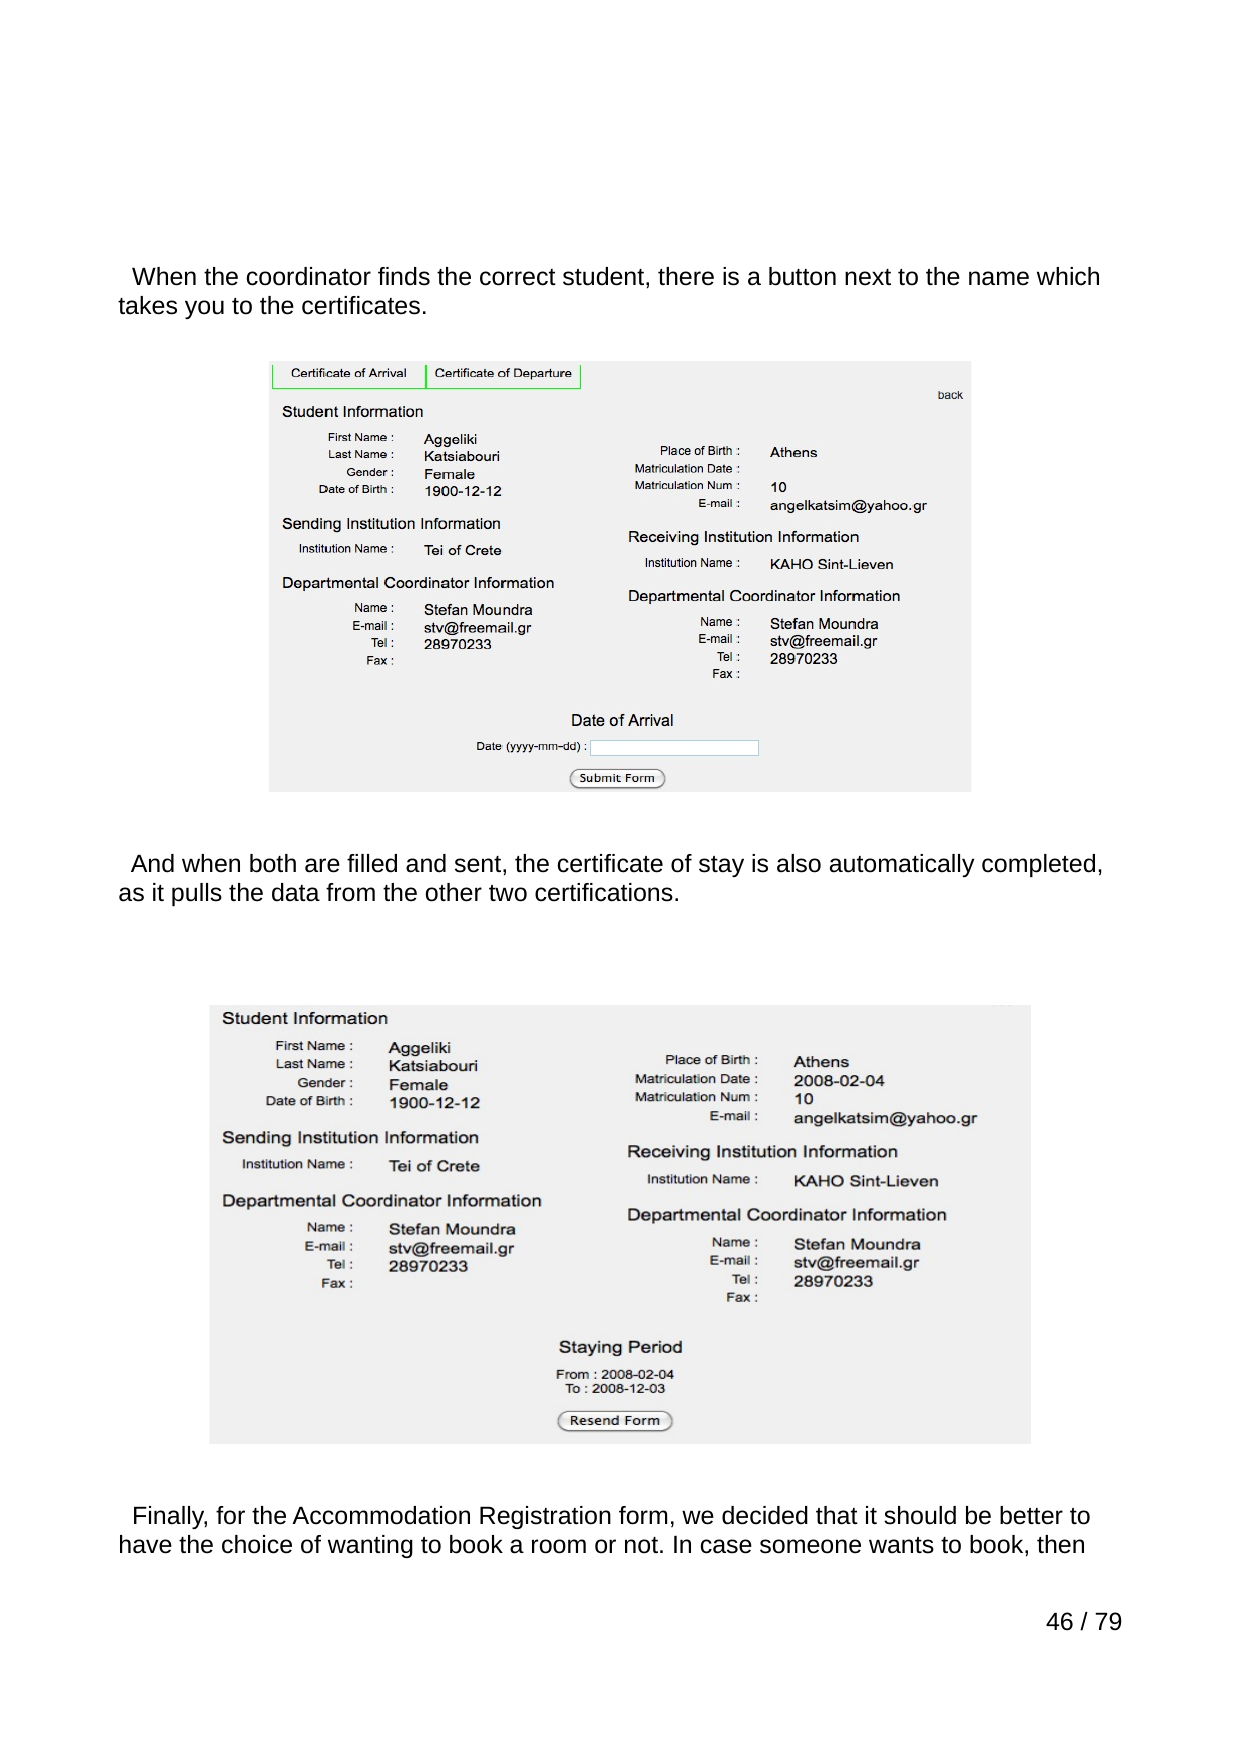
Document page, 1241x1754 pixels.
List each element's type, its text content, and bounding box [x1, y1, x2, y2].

picture [209, 1005, 1031, 1444]
text And when both are filled and sent, the certificate of stay is also automatically completed, as it pulls the data from the other two certifications. [118, 849, 1122, 907]
picture [268, 361, 972, 792]
text Finally, for the Accommodation Registration form, we decided that it should be better to have the choice of wanting to book a room or not. In case someone wants to book, then [118, 1501, 1122, 1558]
text When the coordinator finds the correct student, there is a button next to the name which takes you to the certificates. [118, 262, 1122, 319]
